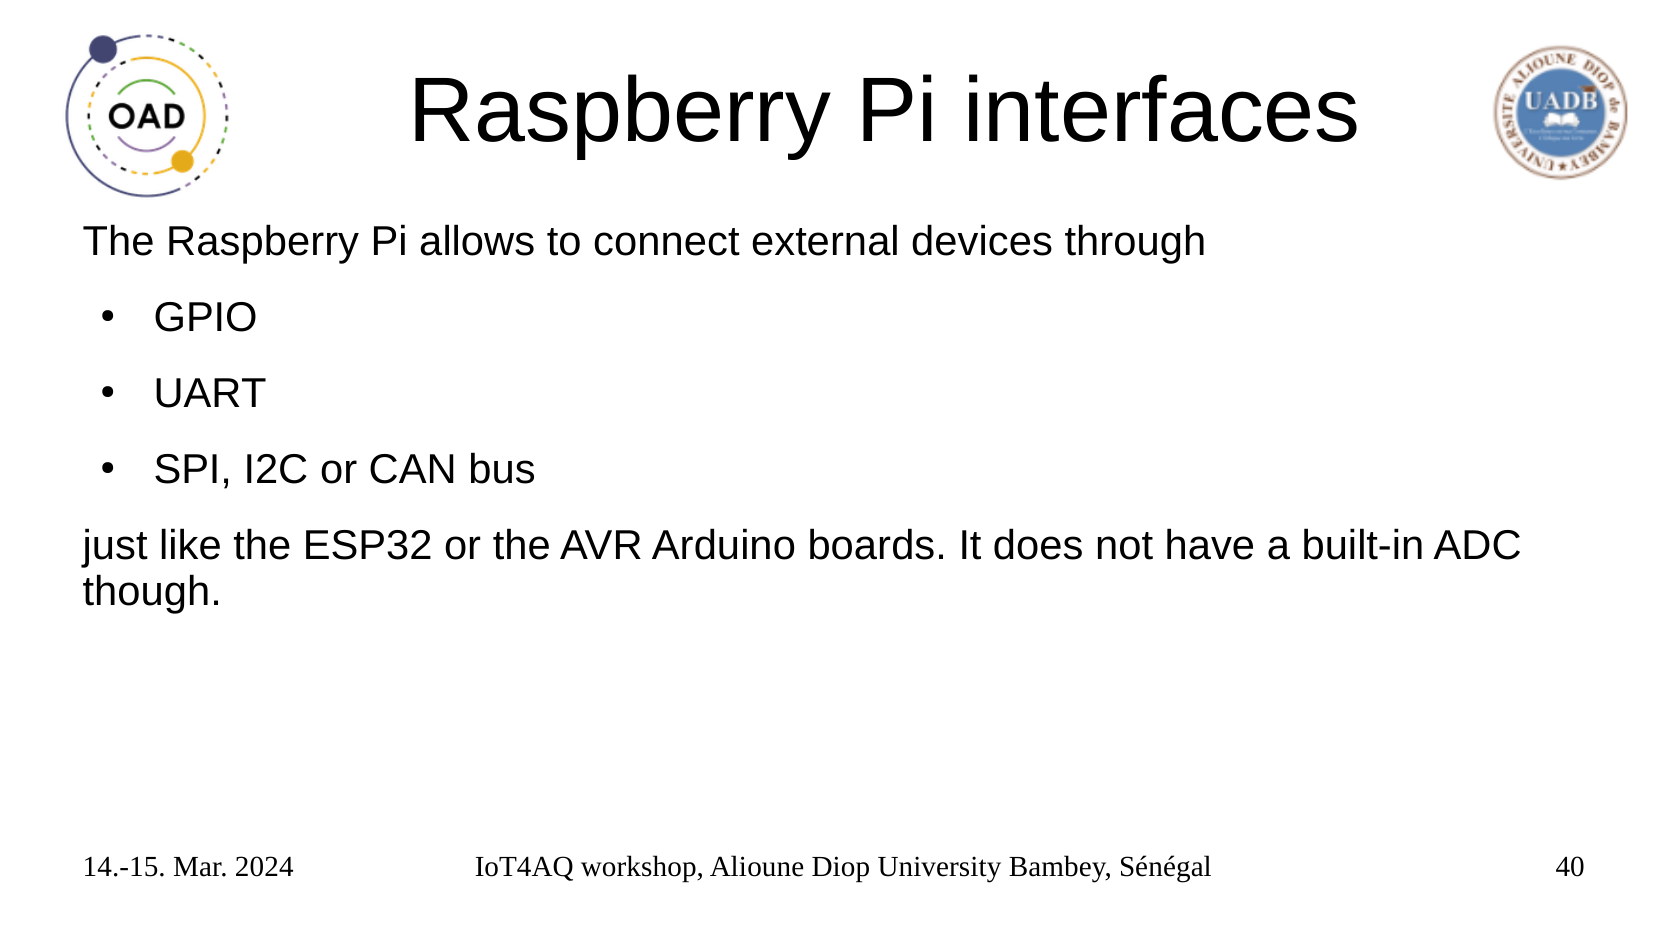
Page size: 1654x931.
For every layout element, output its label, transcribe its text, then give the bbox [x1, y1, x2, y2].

title Raspberry Pi interfaces [301, 32, 1469, 188]
picture [1482, 37, 1641, 188]
picture [25, 20, 263, 218]
list The Raspberry Pi allows to connect external devices through GPIO UART SPI, I2C or CAN bus just like the ESP32 or the AVR Arduino boards. It does not have a built-in ADC though. [82, 217, 1571, 757]
